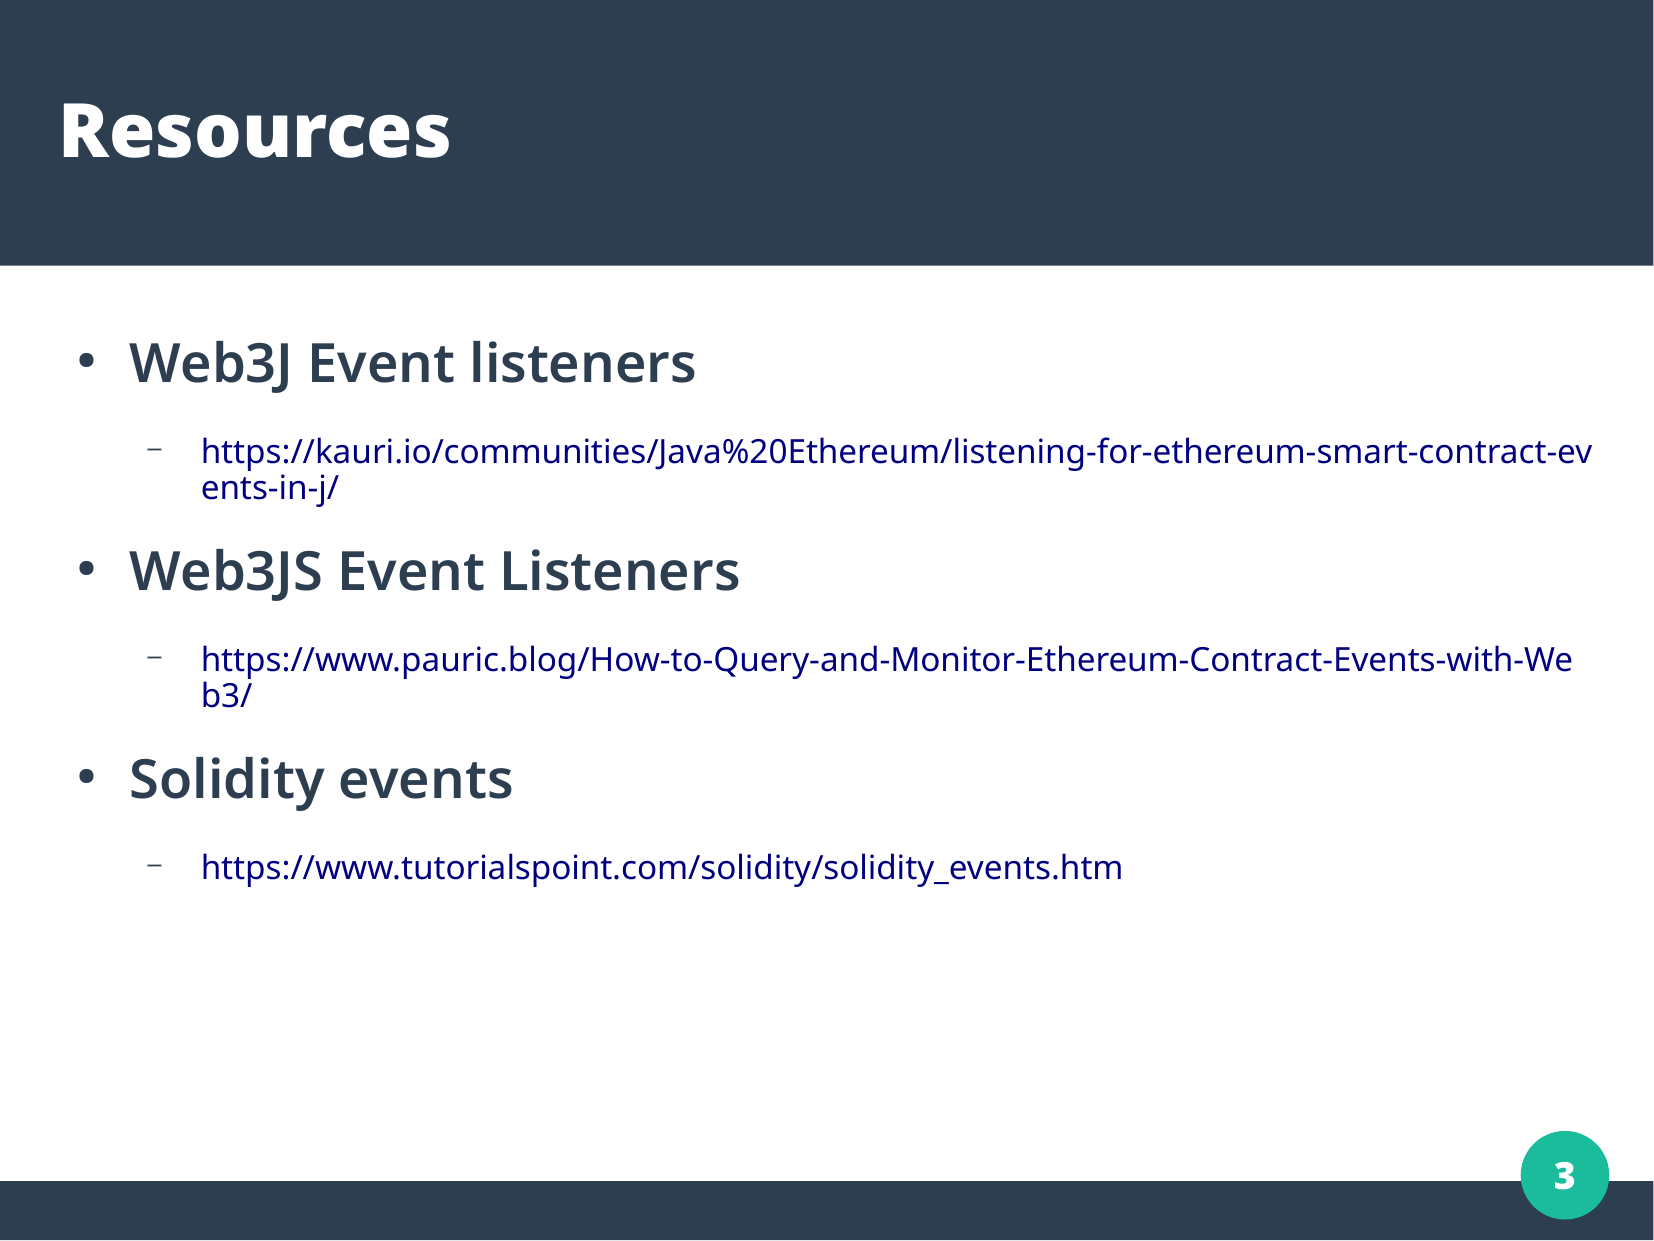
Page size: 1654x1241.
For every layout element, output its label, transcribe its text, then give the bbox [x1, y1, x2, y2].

title Resources [59, 49, 1595, 207]
list Web3J Event listeners https://kauri.io/communities/Java%20Ethereum/listening-for-ethereum-smart-contract-events-in-j/ Web3JS Event Listeners https://www.pauric.blog/How-to-Query-and-Monitor-Ethereum-Contract-Events-with-Web3/ Solidity events https://www.tutorialspoint.com/solidity/solidity_events.htm [59, 324, 1595, 1152]
